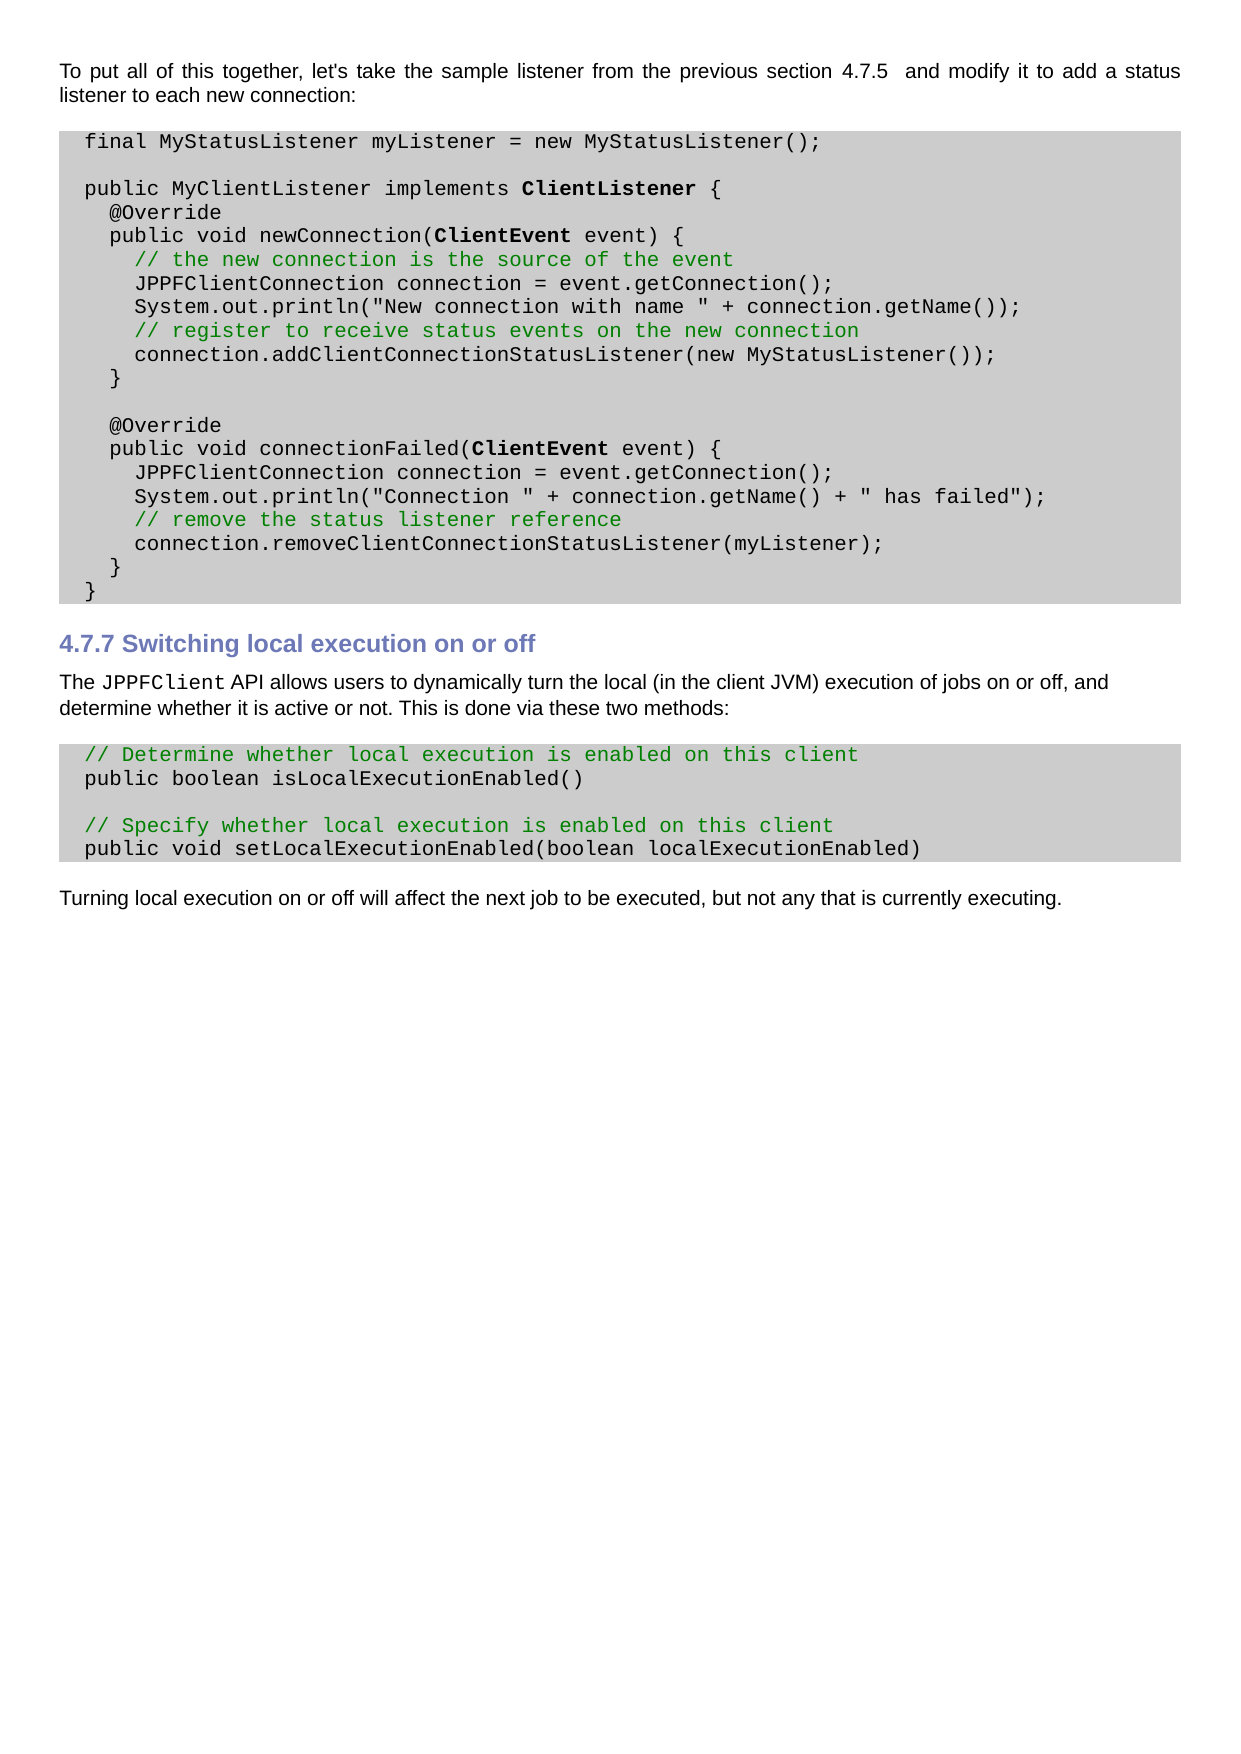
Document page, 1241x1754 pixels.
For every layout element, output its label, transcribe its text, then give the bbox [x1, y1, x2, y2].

text connection.removeClientConnectionStatusListener(myListener); [59, 533, 1181, 557]
text // register to receive status events on the new connection [59, 320, 1181, 344]
text // Determine whether local execution is enabled on this client [59, 744, 1181, 767]
text // the new connection is the source of the event [59, 249, 1181, 273]
text @Override [59, 415, 1181, 438]
text } [59, 580, 1181, 604]
text } [59, 367, 1181, 391]
text public void connectionFailed(ClientEvent event) { [59, 438, 1181, 462]
text JPPFClientConnection connection = event.getConnection(); [59, 462, 1181, 486]
text JPPFClientConnection connection = event.getConnection(); [59, 273, 1181, 296]
text The JPPFClient API allows users to dynamically turn the local (in the client JVM) execution of jobs on or off, and determine whether it is active or not. This is done via these two methods: [59, 670, 1181, 720]
text @Override [59, 202, 1181, 226]
text Turning local execution on or off will affect the next job to be executed, but not any that is currently executing. [59, 886, 1181, 910]
subtitle Switching local execution on or off [59, 629, 1181, 658]
text // remove the status listener reference [59, 509, 1181, 533]
text System.out.println("Connection " + connection.getName() + " has failed"); [59, 486, 1181, 509]
text public void setLocalExecutionEnabled(boolean localExecutionEnabled) [59, 838, 1181, 862]
text public void newConnection(ClientEvent event) { [59, 226, 1181, 249]
text connection.addClientConnectionStatusListener(new MyStatusListener()); [59, 344, 1181, 367]
text public boolean isLocalExecutionEnabled() [59, 767, 1181, 791]
text // Specify whether local execution is enabled on this client [59, 815, 1181, 838]
text } [59, 557, 1181, 580]
text System.out.println("New connection with name " + connection.getName()); [59, 296, 1181, 320]
text To put all of this together, let's take the sample listener from the previous section 4.7.5 and modify it to add a status listener to each new connection: [59, 59, 1181, 107]
text final MyStatusListener myListener = new MyStatusListener(); [59, 131, 1181, 154]
text public MyClientListener implements ClientListener { [59, 178, 1181, 202]
